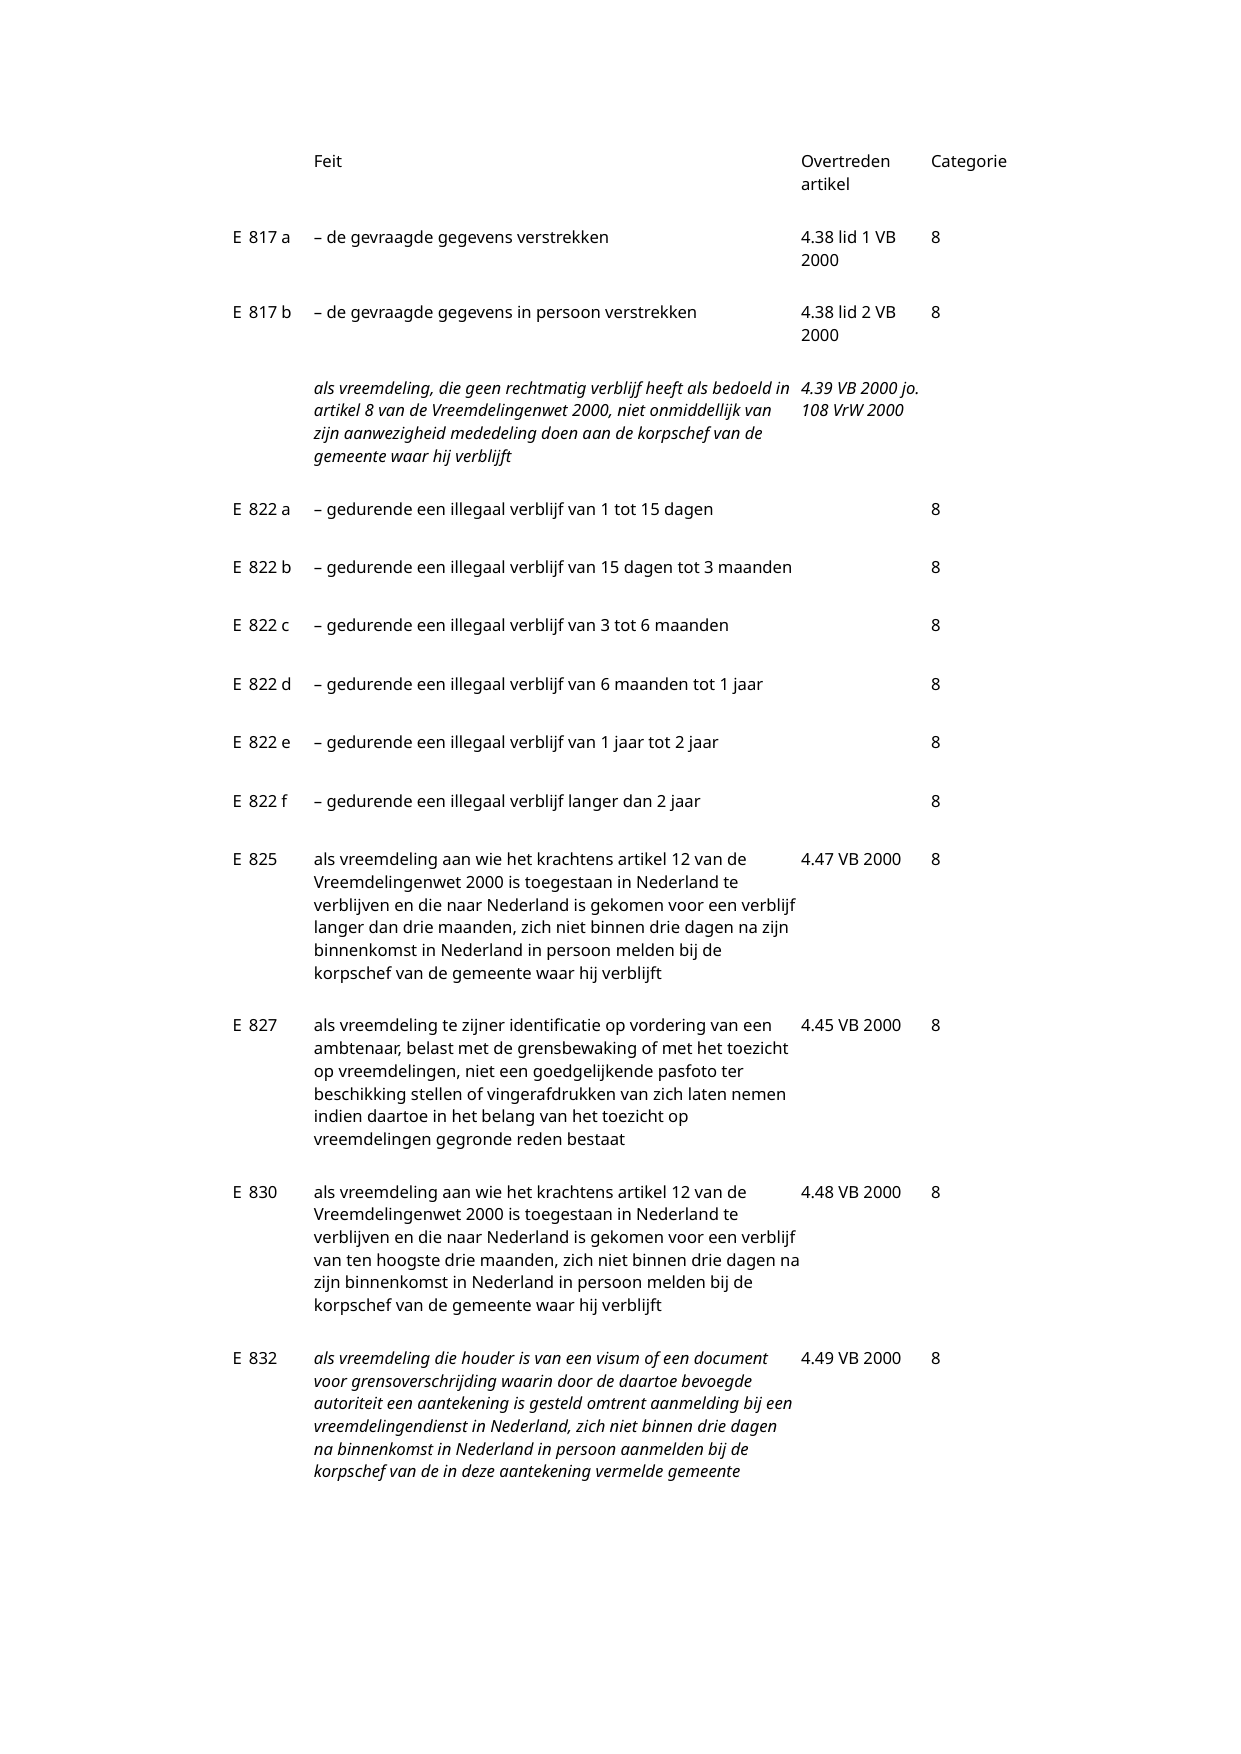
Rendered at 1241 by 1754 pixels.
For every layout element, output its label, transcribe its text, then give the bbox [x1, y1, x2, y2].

table_cell 8 [931, 1180, 1053, 1346]
table_cell [281, 848, 314, 1014]
table_cell [801, 789, 931, 848]
table_cell 4.38 lid 1 VB 2000 [801, 225, 931, 301]
table_cell 8 [931, 614, 1053, 672]
table_cell als vreemdeling die houder is van een visum of een document voor grensoverschrijding waarin door de daartoe bevoegde autoriteit een aantekening is gesteld omtrent aanmelding bij een vreemdelingendienst in Nederland, zich niet binnen drie dagen na binnenkomst in Nederland in persoon aanmelden bij de korpschef van de in deze aantekening vermelde gemeente [314, 1346, 801, 1513]
table_cell E [233, 848, 249, 1014]
table_cell b [281, 556, 314, 614]
table_cell E [233, 1180, 249, 1346]
table_cell – gedurende een illegaal verblijf van 1 tot 15 dagen [314, 497, 801, 556]
table_cell als vreemdeling te zijner identificatie op vordering van een ambtenaar, belast met de grensbewaking of met het toezicht op vreemdelingen, niet een goedgelijkende pasfoto ter beschikking stellen of vingerafdrukken van zich laten nemen indien daartoe in het belang van het toezicht op vreemdelingen gegronde reden bestaat [314, 1014, 801, 1180]
table_cell [801, 731, 931, 789]
table_cell – gedurende een illegaal verblijf van 15 dagen tot 3 maanden [314, 556, 801, 614]
table_cell E [233, 614, 249, 672]
table_cell f [281, 789, 314, 848]
table_cell 827 [249, 1014, 281, 1180]
table_cell b [281, 301, 314, 376]
table_cell als vreemdeling aan wie het krachtens artikel 12 van de Vreemdelingenwet 2000 is toegestaan in Nederland te verblijven en die naar Nederland is gekomen voor een verblijf langer dan drie maanden, zich niet binnen drie dagen na zijn binnenkomst in Nederland in persoon melden bij de korpschef van de gemeente waar hij verblijft [314, 848, 801, 1014]
table_cell d [281, 673, 314, 731]
table_cell a [281, 497, 314, 556]
table_cell e [281, 731, 314, 789]
table_cell 822 [249, 673, 281, 731]
table_cell 817 [249, 301, 281, 376]
table_cell 817 [249, 225, 281, 301]
table_cell E [233, 673, 249, 731]
table_header Feit [314, 150, 801, 225]
table_cell 830 [249, 1180, 281, 1346]
table_cell 4.38 lid 2 VB 2000 [801, 301, 931, 376]
table_header [249, 150, 281, 225]
table_cell 8 [931, 673, 1053, 731]
table_cell a [281, 225, 314, 301]
table_cell [801, 497, 931, 556]
table_cell – de gevraagde gegevens verstrekken [314, 225, 801, 301]
table_cell E [233, 301, 249, 376]
table_cell 8 [931, 1014, 1053, 1180]
table_cell 4.48 VB 2000 [801, 1180, 931, 1346]
table_header [281, 150, 314, 225]
table_cell [281, 1346, 314, 1513]
table_cell 822 [249, 731, 281, 789]
table_cell [931, 376, 1053, 497]
table_cell E [233, 497, 249, 556]
table_cell – de gevraagde gegevens in persoon verstrekken [314, 301, 801, 376]
table_cell 4.49 VB 2000 [801, 1346, 931, 1513]
table_cell [801, 614, 931, 672]
table_cell 8 [931, 848, 1053, 1014]
table_cell 4.45 VB 2000 [801, 1014, 931, 1180]
table_cell 825 [249, 848, 281, 1014]
table_cell E [233, 556, 249, 614]
table_cell 822 [249, 614, 281, 672]
table_cell [233, 376, 249, 497]
table_cell 4.47 VB 2000 [801, 848, 931, 1014]
table_header Overtreden artikel [801, 150, 931, 225]
table_cell E [233, 225, 249, 301]
table_cell als vreemdeling aan wie het krachtens artikel 12 van de Vreemdelingenwet 2000 is toegestaan in Nederland te verblijven en die naar Nederland is gekomen voor een verblijf van ten hoogste drie maanden, zich niet binnen drie dagen na zijn binnenkomst in Nederland in persoon melden bij de korpschef van de gemeente waar hij verblijft [314, 1180, 801, 1346]
table_cell 8 [931, 1346, 1053, 1513]
table_cell 8 [931, 301, 1053, 376]
table_cell – gedurende een illegaal verblijf van 3 tot 6 maanden [314, 614, 801, 672]
table_cell 832 [249, 1346, 281, 1513]
table_cell E [233, 789, 249, 848]
table_cell 8 [931, 497, 1053, 556]
table_header [233, 150, 249, 225]
table_cell 8 [931, 556, 1053, 614]
table_cell E [233, 1346, 249, 1513]
table_cell [249, 376, 281, 497]
table_cell 822 [249, 556, 281, 614]
table_cell [281, 1014, 314, 1180]
table_cell 822 [249, 497, 281, 556]
table_cell c [281, 614, 314, 672]
table_cell – gedurende een illegaal verblijf van 1 jaar tot 2 jaar [314, 731, 801, 789]
table_cell 8 [931, 789, 1053, 848]
table_cell E [233, 731, 249, 789]
table_cell E [233, 1014, 249, 1180]
table_cell 8 [931, 225, 1053, 301]
table_cell [281, 376, 314, 497]
table_cell [281, 1180, 314, 1346]
table_cell 822 [249, 789, 281, 848]
table_cell 4.39 VB 2000 jo. 108 VrW 2000 [801, 376, 931, 497]
table_cell 8 [931, 731, 1053, 789]
table_cell [801, 556, 931, 614]
table_cell – gedurende een illegaal verblijf van 6 maanden tot 1 jaar [314, 673, 801, 731]
table_header Categorie [931, 150, 1053, 225]
table_cell [801, 673, 931, 731]
table_cell – gedurende een illegaal verblijf langer dan 2 jaar [314, 789, 801, 848]
table_cell als vreemdeling, die geen rechtmatig verblijf heeft als bedoeld in artikel 8 van de Vreemdelingenwet 2000, niet onmiddellijk van zijn aanwezigheid mededeling doen aan de korpschef van de gemeente waar hij verblijft [314, 376, 801, 497]
